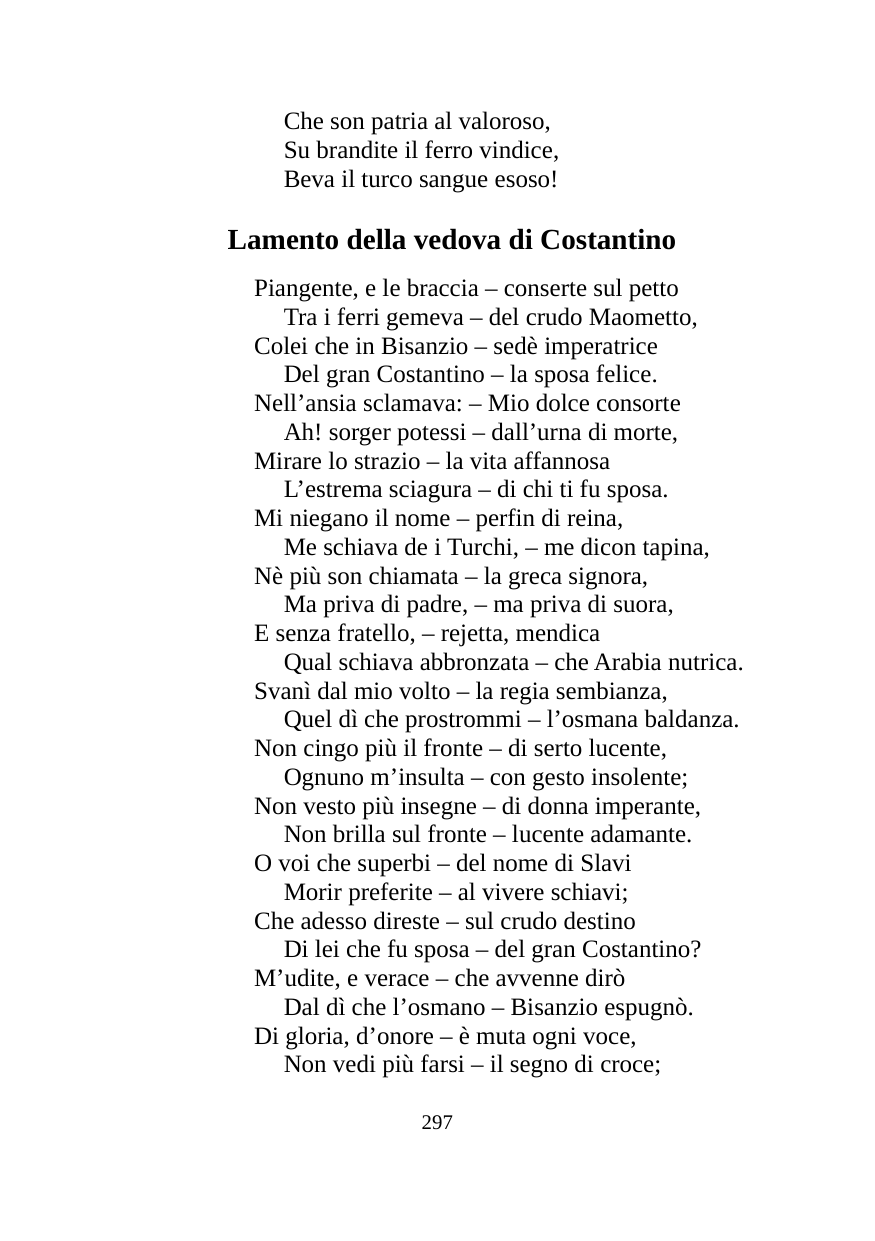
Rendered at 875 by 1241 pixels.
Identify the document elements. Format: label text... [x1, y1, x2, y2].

text Non vesto più insegne – di donna imperante, [254, 791, 768, 819]
text Morir preferite – al vivere schiavi; [283, 877, 768, 906]
text Dal dì che l’osmano – Bisanzio espugnò. [283, 992, 768, 1021]
text Di lei che fu sposa – del gran Costantino? [283, 934, 768, 963]
text Quel dì che prostrommi – l’osmana baldanza. [283, 704, 768, 733]
text Non brilla sul fronte – lucente adamante. [283, 819, 768, 848]
text Di gloria, d’onore – è muta ogni voce, [254, 1021, 768, 1049]
text L’estrema sciagura – di chi ti fu sposa. [283, 474, 768, 503]
text M’udite, e verace – che avvenne dirò [254, 963, 768, 992]
text Me schiava de i Turchi, – me dicon tapina, [283, 532, 768, 561]
text Mirare lo strazio – la vita affannosa [254, 446, 768, 474]
text Nè più son chiamata – la greca signora, [254, 561, 768, 589]
text Nell’ansia sclamava: – Mio dolce consorte [254, 388, 768, 417]
text Del gran Costantino – la sposa felice. [283, 359, 768, 388]
text Non vedi più farsi – il segno di croce; [283, 1049, 768, 1078]
text Colei che in Bisanzio – sedè imperatrice [254, 331, 768, 359]
text Mi niegano il nome – perfin di reina, [254, 503, 768, 532]
text Che adesso direste – sul crudo destino [254, 906, 768, 934]
text Svanì dal mio volto – la regia sembianza, [254, 676, 768, 704]
text Qual schiava abbronzata – che Arabia nutrica. [283, 647, 768, 676]
text E senza fratello, – rejetta, mendica [254, 618, 768, 647]
text Su brandite il ferro vindice, [283, 135, 768, 164]
text Ma priva di padre, – ma priva di suora, [283, 589, 768, 618]
text Non cingo più il fronte – di serto lucente, [254, 733, 768, 762]
text Beva il turco sangue esoso! [283, 164, 768, 192]
text Ah! sorger potessi – dall’urna di morte, [283, 417, 768, 446]
text Che son patria al valoroso, [283, 106, 768, 135]
text O voi che superbi – del nome di Slavi [254, 848, 768, 877]
text Piangente, e le braccia – conserte sul petto [254, 273, 768, 302]
text Ognuno m’insulta – con gesto insolente; [283, 762, 768, 791]
text Lamento della vedova di Costantino [106, 222, 768, 256]
text Tra i ferri gemeva – del crudo Maometto, [283, 302, 768, 331]
